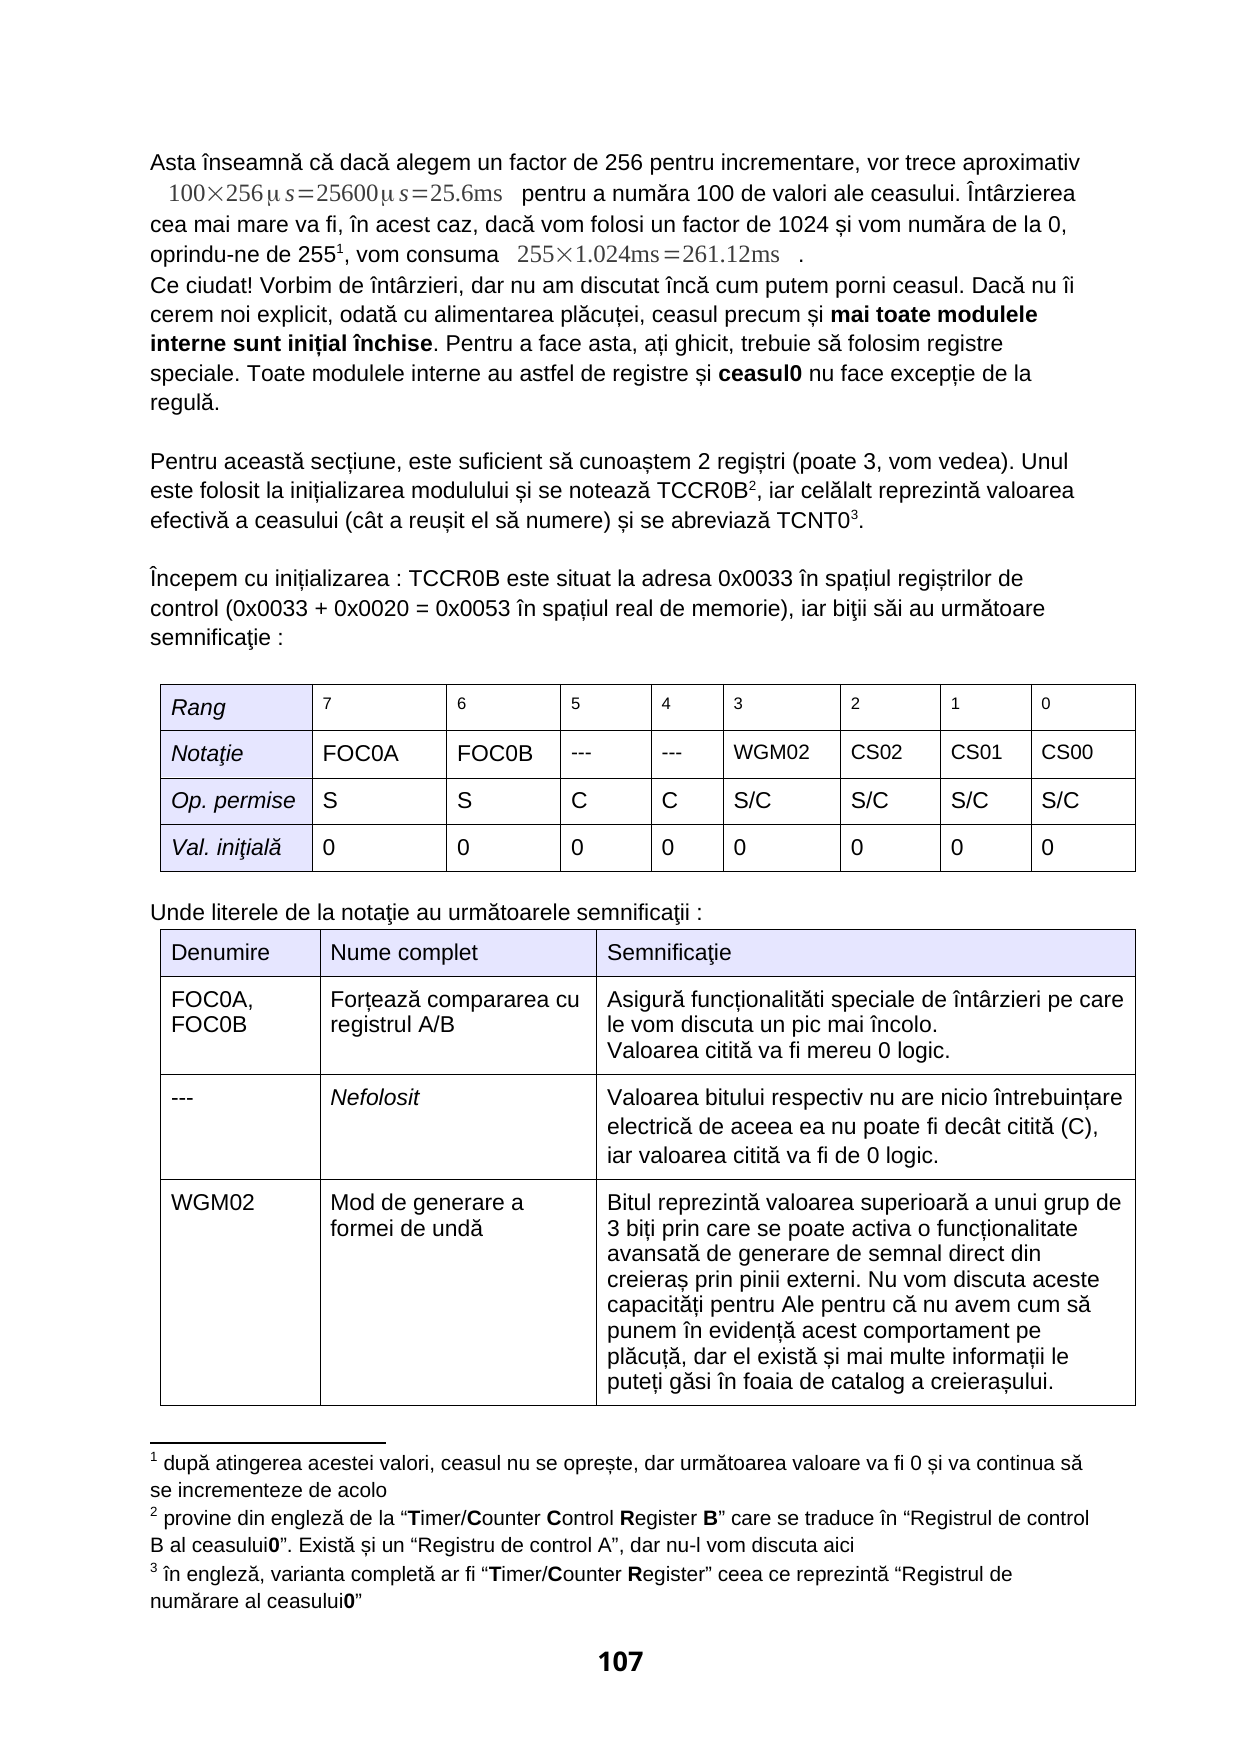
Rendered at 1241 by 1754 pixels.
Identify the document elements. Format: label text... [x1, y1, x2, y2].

table_cell Notaţie [161, 731, 312, 777]
table_cell --- [652, 731, 723, 777]
table_cell --- [561, 731, 651, 777]
table_header 1 [941, 685, 1031, 730]
table_cell WGM02 [724, 731, 840, 777]
table_cell FOC0A [313, 731, 446, 777]
table_header 5 [561, 685, 651, 730]
text după atingerea acestei valori, ceasul nu se oprește, dar următoarea valoare va fi 0 și va continua să se incrementeze de acolo [150, 1449, 1091, 1501]
table_cell 0 [841, 825, 940, 871]
table_cell CS00 [1032, 731, 1135, 777]
table_cell S [313, 779, 446, 824]
table_header 3 [724, 685, 840, 730]
table_cell WGM02 [161, 1180, 320, 1405]
table_cell C [561, 779, 651, 824]
table_header 7 [313, 685, 446, 730]
table_cell C [652, 779, 723, 824]
table_cell Bitul reprezintă valoarea superioară a unui grup de 3 biți prin care se poate activa o funcționalitate avansată de generare de semnal direct din creieraș prin pinii externi. Nu vom discuta aceste capacități pentru Ale pentru că nu avem cum să punem în evidență acest comportament pe plăcuță, dar el există și mai multe informații le puteți găsi în foaia de catalog a creierașului. [597, 1180, 1135, 1405]
table_header Rang [161, 685, 312, 730]
table_header 0 [1032, 685, 1135, 730]
table_header Nume complet [321, 930, 596, 976]
table_cell Valoarea bitului respectiv nu are nicio întrebuințare electrică de aceea ea nu poate fi decât citită (C), iar valoarea citită va fi de 0 logic. [597, 1075, 1135, 1179]
table_header Semnificaţie [597, 930, 1135, 976]
text Unde literele de la notaţie au următoarele semnificaţii : [150, 900, 1091, 926]
table_cell Val. iniţială [161, 825, 312, 871]
table_cell --- [161, 1075, 320, 1179]
table_cell S/C [1032, 779, 1135, 824]
table_cell S/C [941, 779, 1031, 824]
table_cell S/C [841, 779, 940, 824]
table_cell Asigură funcționalităti speciale de întârzieri pe care le vom discuta un pic mai încolo. Valoarea citită va fi mereu 0 logic. [597, 977, 1135, 1074]
text în engleză, varianta completă ar fi “Timer/Counter Register” ceea ce reprezintă “Registrul de numărare al ceasului0” [150, 1561, 1091, 1613]
text Ce ciudat! Vorbim de întârzieri, dar nu am discutat încă cum putem porni ceasul. Dacă nu îi cerem noi explicit, odată cu alimentarea plăcuței, ceasul precum și mai toate modulele interne sunt inițial închise. Pentru a face asta, ați ghicit, trebuie să folosim registre speciale. Toate modulele interne au astfel de registre și ceasul0 nu face excepție de la regulă. [150, 272, 1091, 416]
table_header Denumire [161, 930, 320, 976]
table_cell S [447, 779, 560, 824]
table_cell 0 [447, 825, 560, 871]
table_cell 0 [1032, 825, 1135, 871]
table_cell FOC0B [447, 731, 560, 777]
text Pentru această secțiune, este suficient să cunoaștem 2 regiștri (poate 3, vom vedea). Unul este folosit la inițializarea modulului și se notează TCCR0B, iar celălalt reprezintă valoarea efectivă a ceasului (cât a reușit el să numere) și se abreviază TCNT0. [150, 449, 1091, 533]
table_cell CS02 [841, 731, 940, 777]
table_cell FOC0A, FOC0B [161, 977, 320, 1074]
table_header 6 [447, 685, 560, 730]
table_header 4 [652, 685, 723, 730]
table_cell 0 [652, 825, 723, 871]
table_cell Op. permise [161, 779, 312, 824]
table_cell Forțează compararea cu registrul A/B [321, 977, 596, 1074]
text Începem cu inițializarea : TCCR0B este situat la adresa 0x0033 în spațiul regiștrilor de control (0x0033 + 0x0020 = 0x0053 în spațiul real de memorie), iar biţii săi au următoare semnificaţie : [150, 566, 1091, 651]
table_cell 0 [724, 825, 840, 871]
table_cell 0 [313, 825, 446, 871]
table_cell Mod de generare a formei de undă [321, 1180, 596, 1405]
table_header 2 [841, 685, 940, 730]
table_cell CS01 [941, 731, 1031, 777]
table_cell 0 [561, 825, 651, 871]
text provine din engleză de la “Timer/Counter Control Register B” care se traduce în “Registrul de control B al ceasului0”. Există și un “Registru de control A”, dar nu-l vom discuta aici [150, 1505, 1091, 1557]
table_cell Nefolosit [321, 1075, 596, 1179]
table_cell S/C [724, 779, 840, 824]
table_cell 0 [941, 825, 1031, 871]
text Asta înseamnă că dacă alegem un factor de 256 pentru incrementare, vor trece aproximativpentru a număra 100 de valori ale ceasului. Întârzierea cea mai mare va fi, în acest caz, dacă vom folosi un factor de 1024 și vom număra de la 0, oprindu-ne de 255, vom consuma. [150, 150, 1091, 269]
